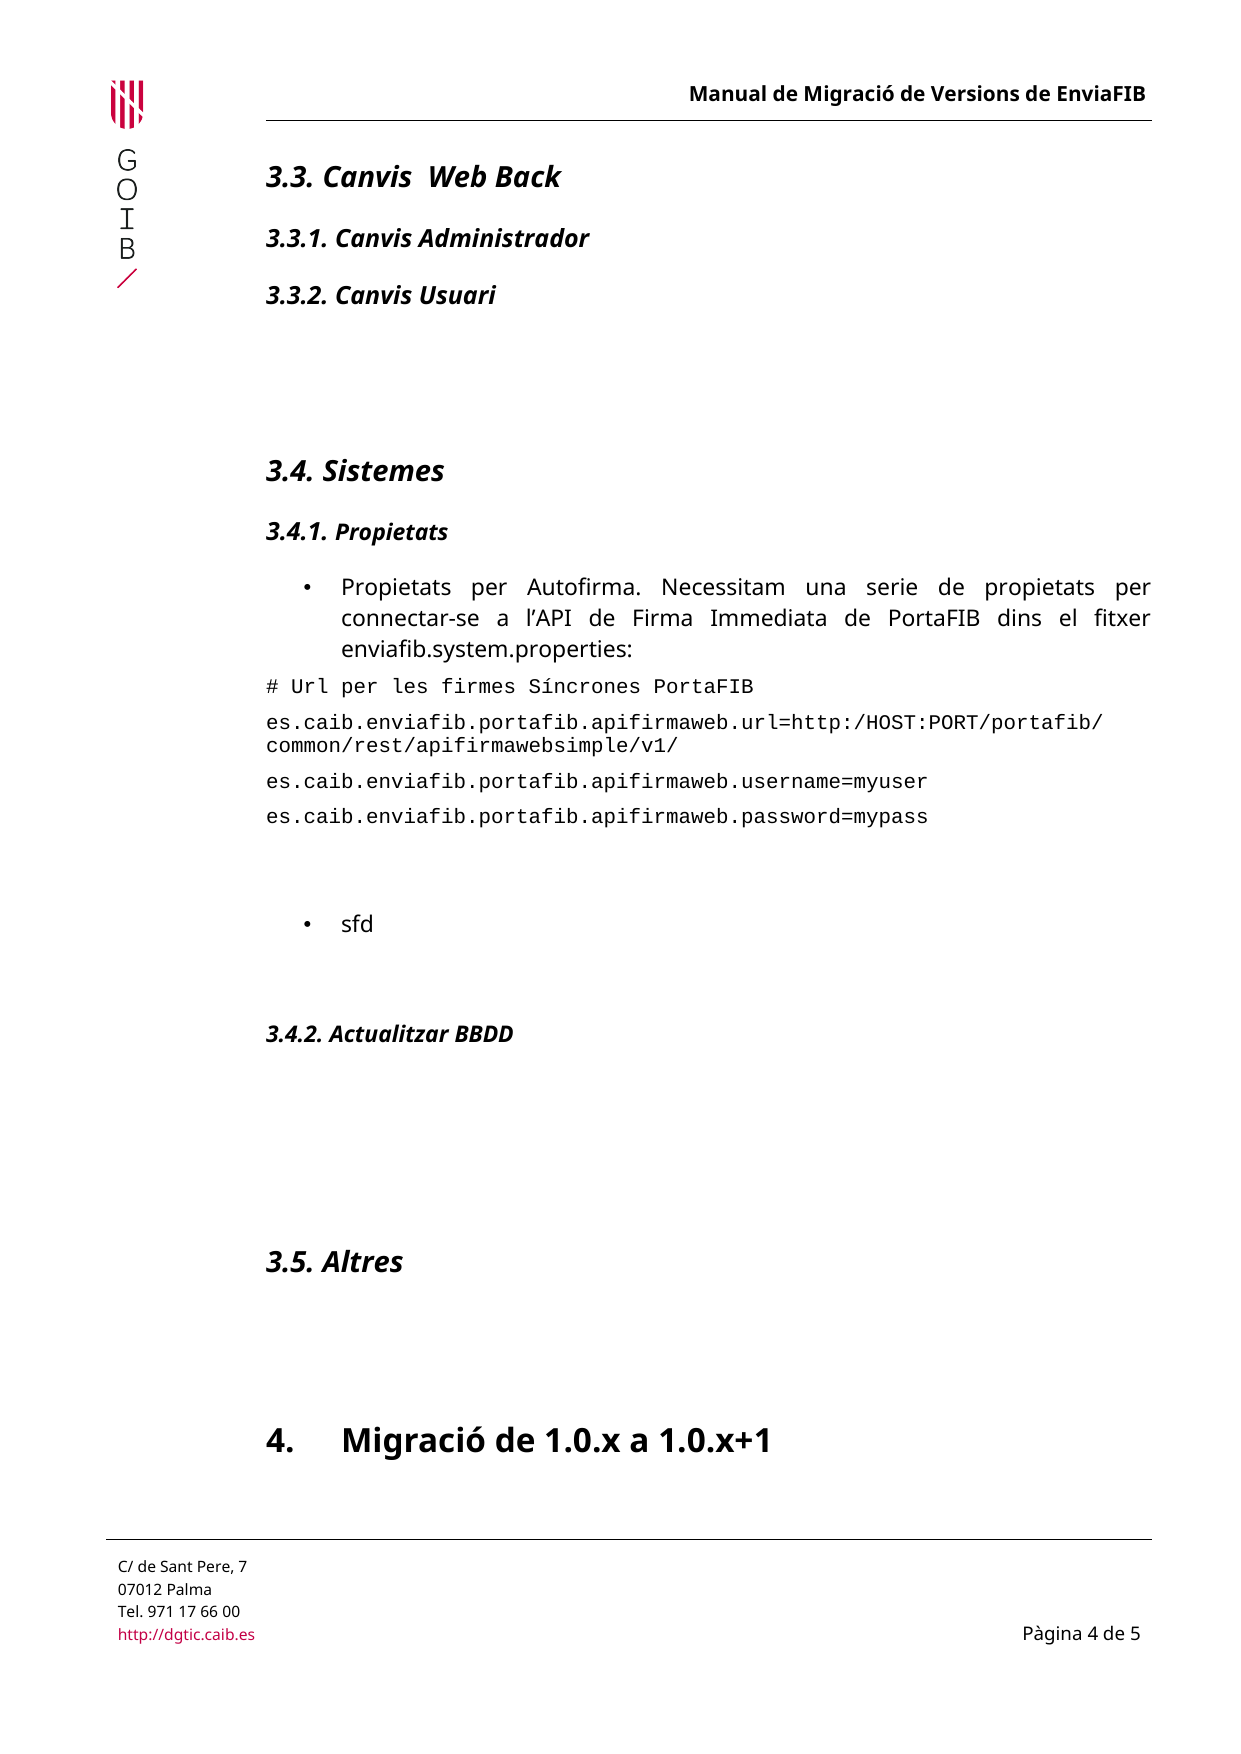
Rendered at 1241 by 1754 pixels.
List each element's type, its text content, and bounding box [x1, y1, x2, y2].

picture [82, 57, 172, 319]
table_header # Url per les firmes Síncrones PortaFIB es.caib.enviafib.portafib.apifirmaweb.url=http:/HOST:PORT/portafib/common/rest/apifirmawebsimple/v1/ es.caib.enviafib.portafib.apifirmaweb.username=myuser es.caib.enviafib.portafib.apifirmaweb.password=mypass [266, 676, 1152, 842]
list sfd [303, 908, 1152, 939]
subtitle Sistemes [266, 450, 1152, 489]
list Propietats per Autofirma. Necessitam una serie de propietats per connectar-se a l’API de Firma Immediata de PortaFIB dins el fitxer enviafib.system.properties: [303, 571, 1152, 664]
subtitle Altres [266, 1242, 1152, 1281]
subtitle Canvis Usuari [266, 278, 1152, 312]
subtitle Actualitzar BBDD [266, 1018, 1152, 1049]
subtitle Canvis Web Back [266, 156, 1152, 196]
subtitle Propietats [266, 513, 1152, 547]
subtitle Migració de 1.0.x a 1.0.x+1 [266, 1417, 1152, 1462]
subtitle Canvis Administrador [266, 220, 1152, 254]
